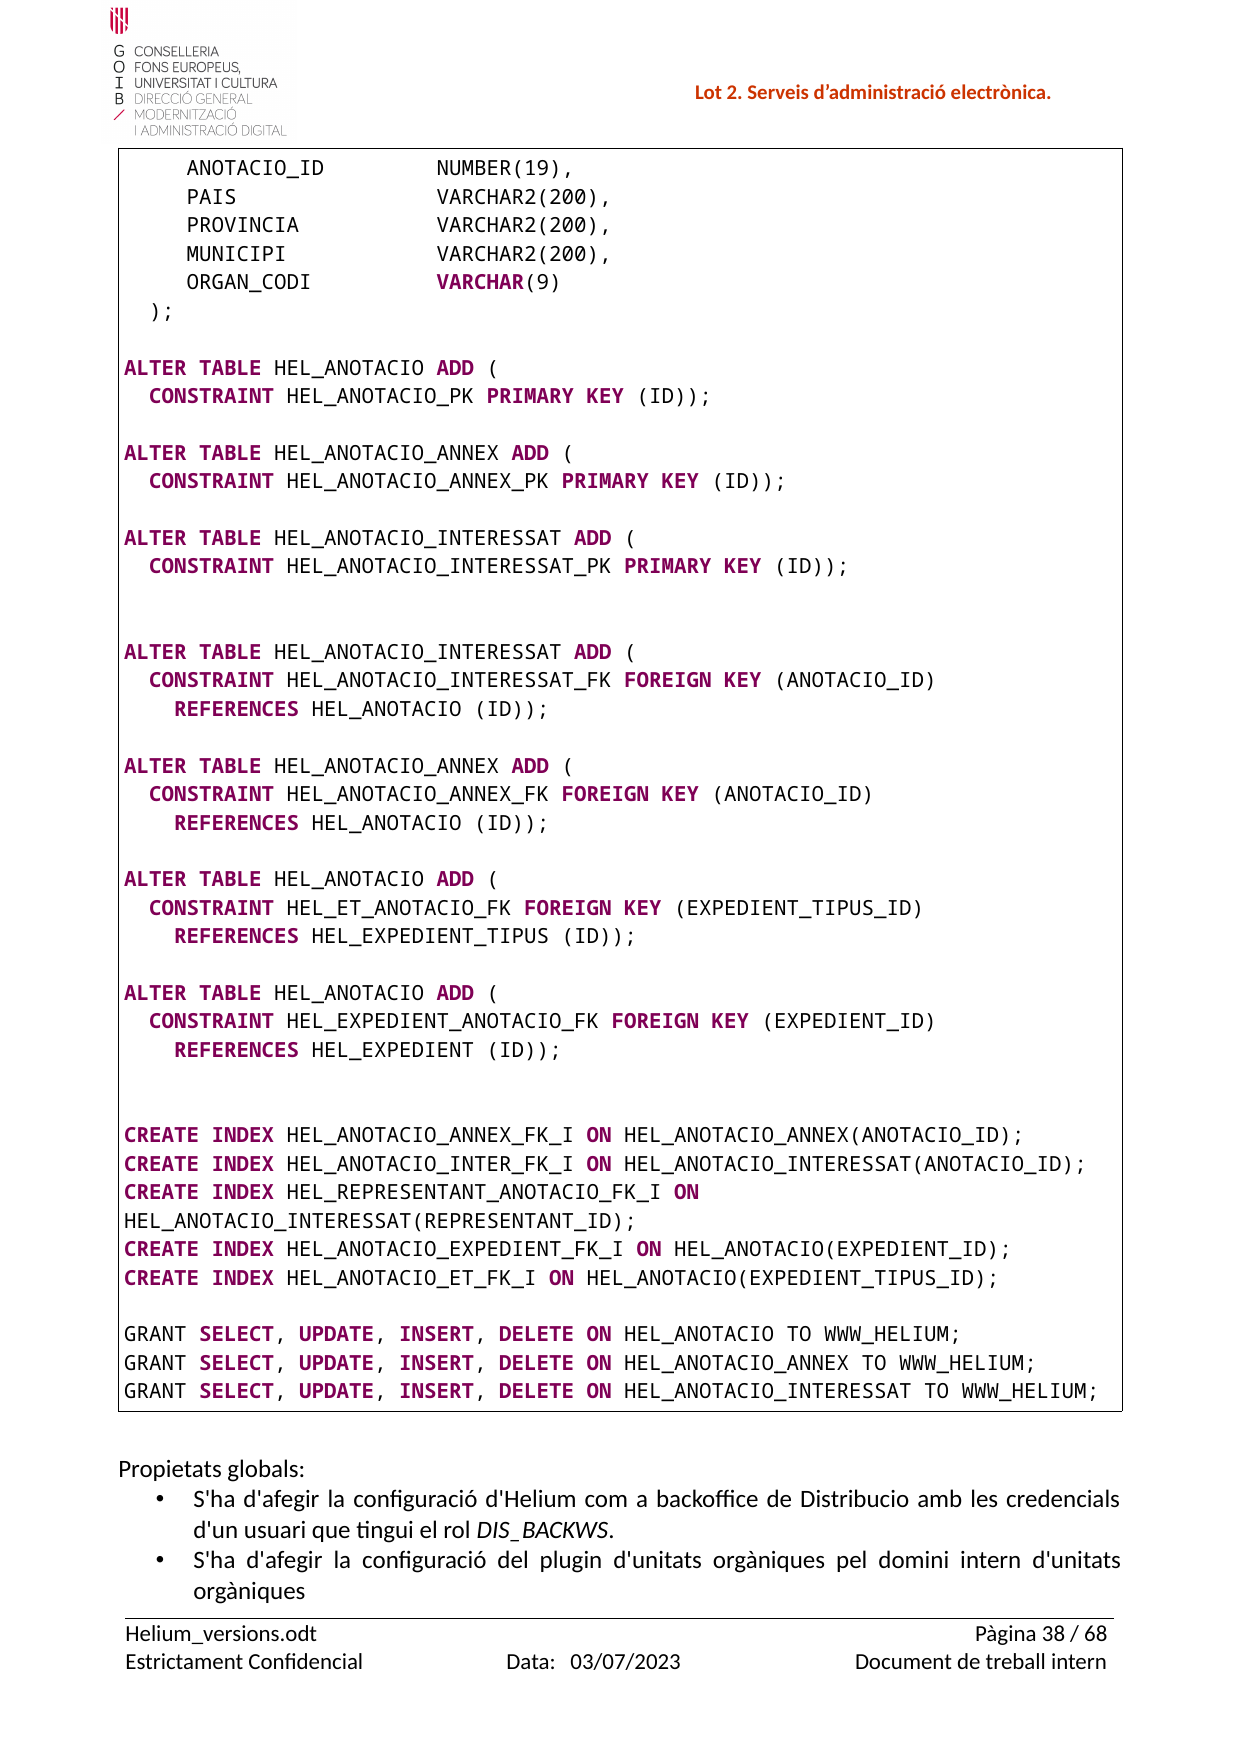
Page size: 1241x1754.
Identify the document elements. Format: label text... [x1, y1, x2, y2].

list S'ha d'afegir la configuració d'Helium com a backoffice de Distribucio amb les credencials d'un usuari que tingui el rol DIS_BACKWS. [156, 1483, 1122, 1544]
list S'ha d'afegir la configuració del plugin d'unitats orgàniques pel domini intern d'unitats orgàniques [156, 1544, 1122, 1606]
text Propietats globals: [118, 1453, 1122, 1483]
table_header ANOTACIO_ID NUMBER(19), PAIS VARCHAR2(200), PROVINCIA VARCHAR2(200), MUNICIPI VARCHAR2(200), ORGAN_CODI VARCHAR(9) ); ALTER TABLE HEL_ANOTACIO ADD ( CONSTRAINT HEL_ANOTACIO_PK PRIMARY KEY (ID)); ALTER TABLE HEL_ANOTACIO_ANNEX ADD ( CONSTRAINT HEL_ANOTACIO_ANNEX_PK PRIMARY KEY (ID)); ALTER TABLE HEL_ANOTACIO_INTERESSAT ADD ( CONSTRAINT HEL_ANOTACIO_INTERESSAT_PK PRIMARY KEY (ID)); ALTER TABLE HEL_ANOTACIO_INTERESSAT ADD ( CONSTRAINT HEL_ANOTACIO_INTERESSAT_FK FOREIGN KEY (ANOTACIO_ID) REFERENCES HEL_ANOTACIO (ID)); ALTER TABLE HEL_ANOTACIO_ANNEX ADD ( CONSTRAINT HEL_ANOTACIO_ANNEX_FK FOREIGN KEY (ANOTACIO_ID) REFERENCES HEL_ANOTACIO (ID)); ALTER TABLE HEL_ANOTACIO ADD ( CONSTRAINT HEL_ET_ANOTACIO_FK FOREIGN KEY (EXPEDIENT_TIPUS_ID) REFERENCES HEL_EXPEDIENT_TIPUS (ID)); ALTER TABLE HEL_ANOTACIO ADD ( CONSTRAINT HEL_EXPEDIENT_ANOTACIO_FK FOREIGN KEY (EXPEDIENT_ID) REFERENCES HEL_EXPEDIENT (ID)); CREATE INDEX HEL_ANOTACIO_ANNEX_FK_I ON HEL_ANOTACIO_ANNEX(ANOTACIO_ID); CREATE INDEX HEL_ANOTACIO_INTER_FK_I ON HEL_ANOTACIO_INTERESSAT(ANOTACIO_ID); CREATE INDEX HEL_REPRESENTANT_ANOTACIO_FK_I ON HEL_ANOTACIO_INTERESSAT(REPRESENTANT_ID); CREATE INDEX HEL_ANOTACIO_EXPEDIENT_FK_I ON HEL_ANOTACIO(EXPEDIENT_ID); CREATE INDEX HEL_ANOTACIO_ET_FK_I ON HEL_ANOTACIO(EXPEDIENT_TIPUS_ID); GRANT SELECT, UPDATE, INSERT, DELETE ON HEL_ANOTACIO TO WWW_HELIUM; GRANT SELECT, UPDATE, INSERT, DELETE ON HEL_ANOTACIO_ANNEX TO WWW_HELIUM; GRANT SELECT, UPDATE, INSERT, DELETE ON HEL_ANOTACIO_INTERESSAT TO WWW_HELIUM; [119, 149, 1122, 1411]
picture [100, 0, 297, 144]
